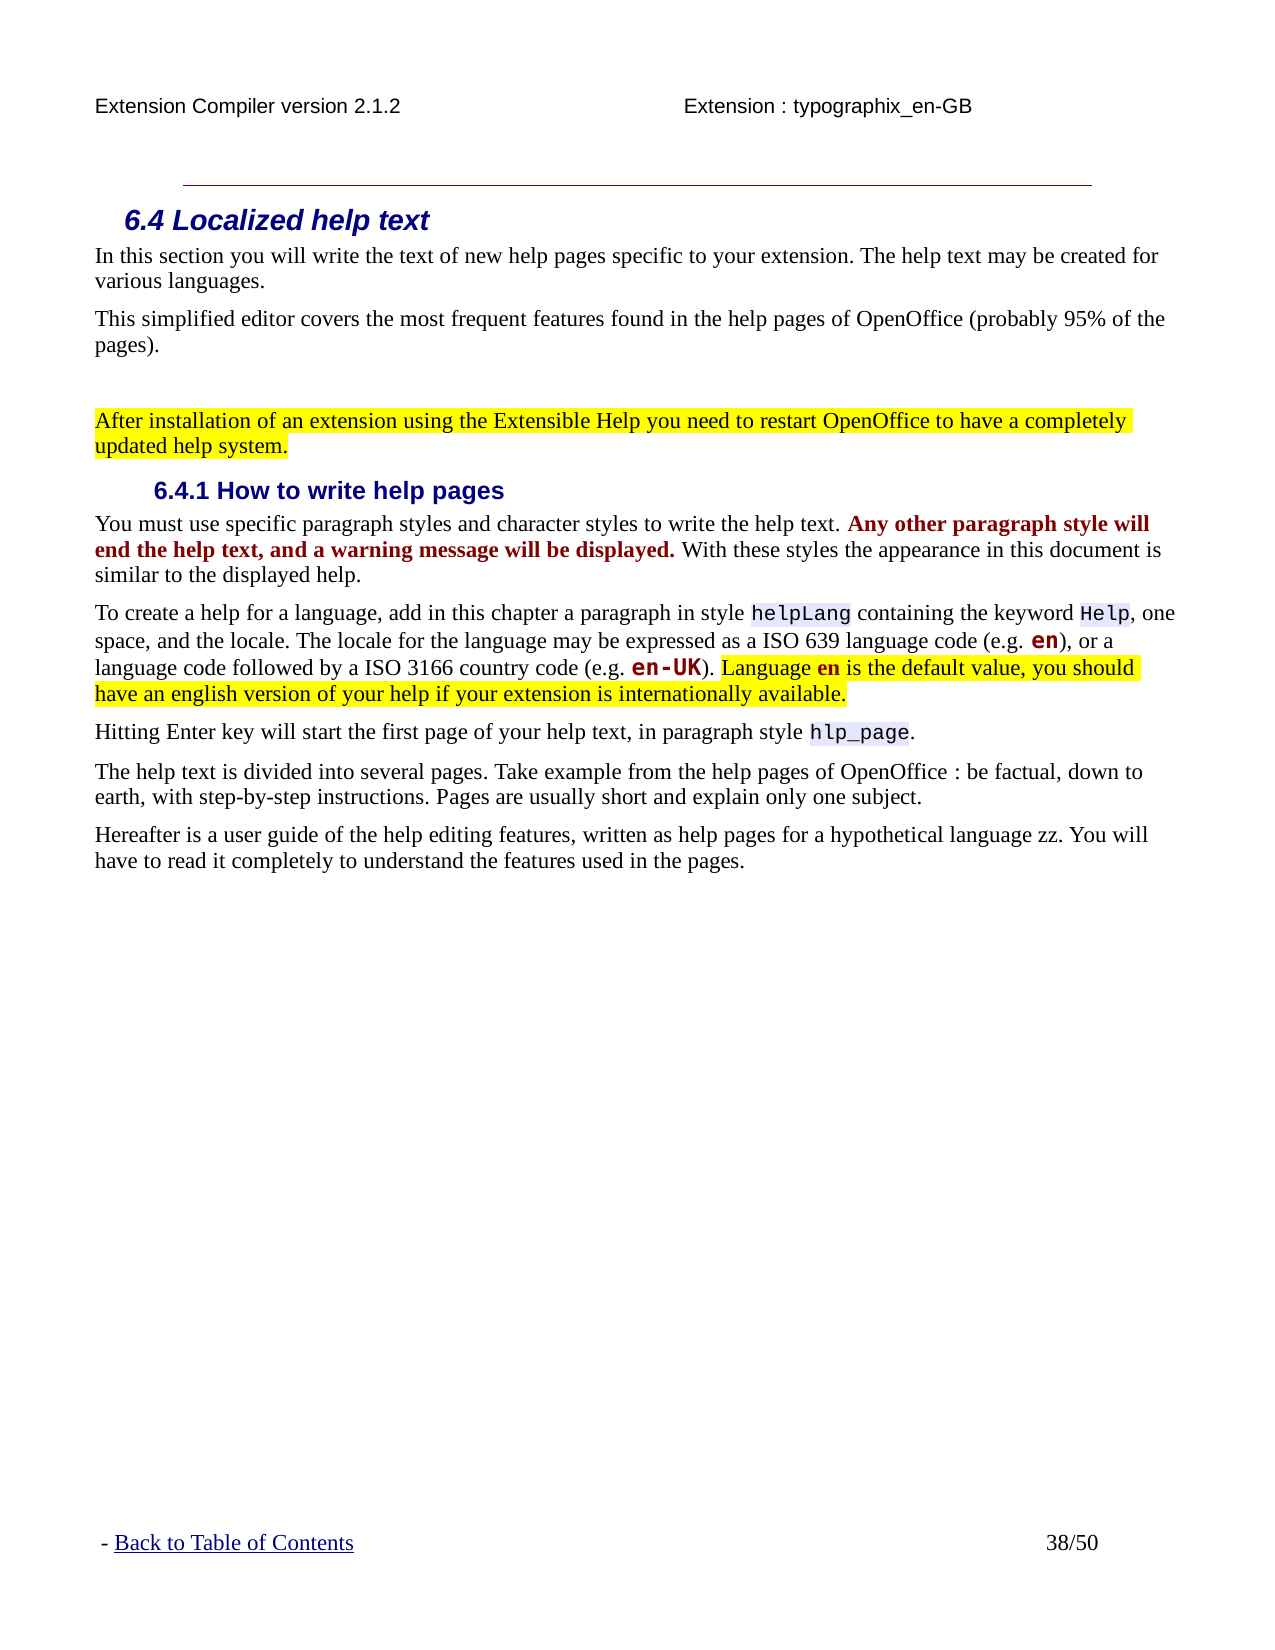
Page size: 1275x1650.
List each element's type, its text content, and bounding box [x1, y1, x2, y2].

text To create a help for a language, add in this chapter a paragraph in style helpLang containing the keyword Help, one space, and the locale. The locale for the language may be expressed as a ISO 639 language code (e.g. en), or a language code followed by a ISO 3166 country code (e.g. en-UK). Language en is the default value, you should have an english version of your help if your extension is internationally available. [94, 600, 1181, 707]
text Hereafter is a user guide of the help editing features, written as help pages for a hypothetical language zz. You will have to read it completely to understand the features used in the pages. [94, 822, 1181, 873]
subtitle How to write help pages [153, 477, 1181, 505]
text You must use specific paragraph styles and character styles to write the help text. Any other paragraph style will end the help text, and a warning message will be displayed. With these styles the appearance in this document is similar to the displayed help. [94, 511, 1181, 588]
subtitle Localized help text [124, 204, 1181, 237]
text This simplified editor covers the most frequent features found in the help pages of OpenOffice (probably 95% of the pages). [94, 306, 1181, 357]
text The help text is divided into several pages. Take example from the help pages of OpenOffice : be factual, down to earth, with step-by-step instructions. Pages are usually short and explain only one subject. [94, 758, 1181, 809]
text Hitting Enter key will start the first page of your help text, in paragraph style hlp_page. [94, 719, 1181, 746]
text After installation of an extension using the Extensible Help you need to restart OpenOffice to have a completely updated help system. [94, 408, 1181, 459]
text In this section you will write the text of new help pages specific to your extension. The help text may be created for various languages. [94, 242, 1181, 293]
